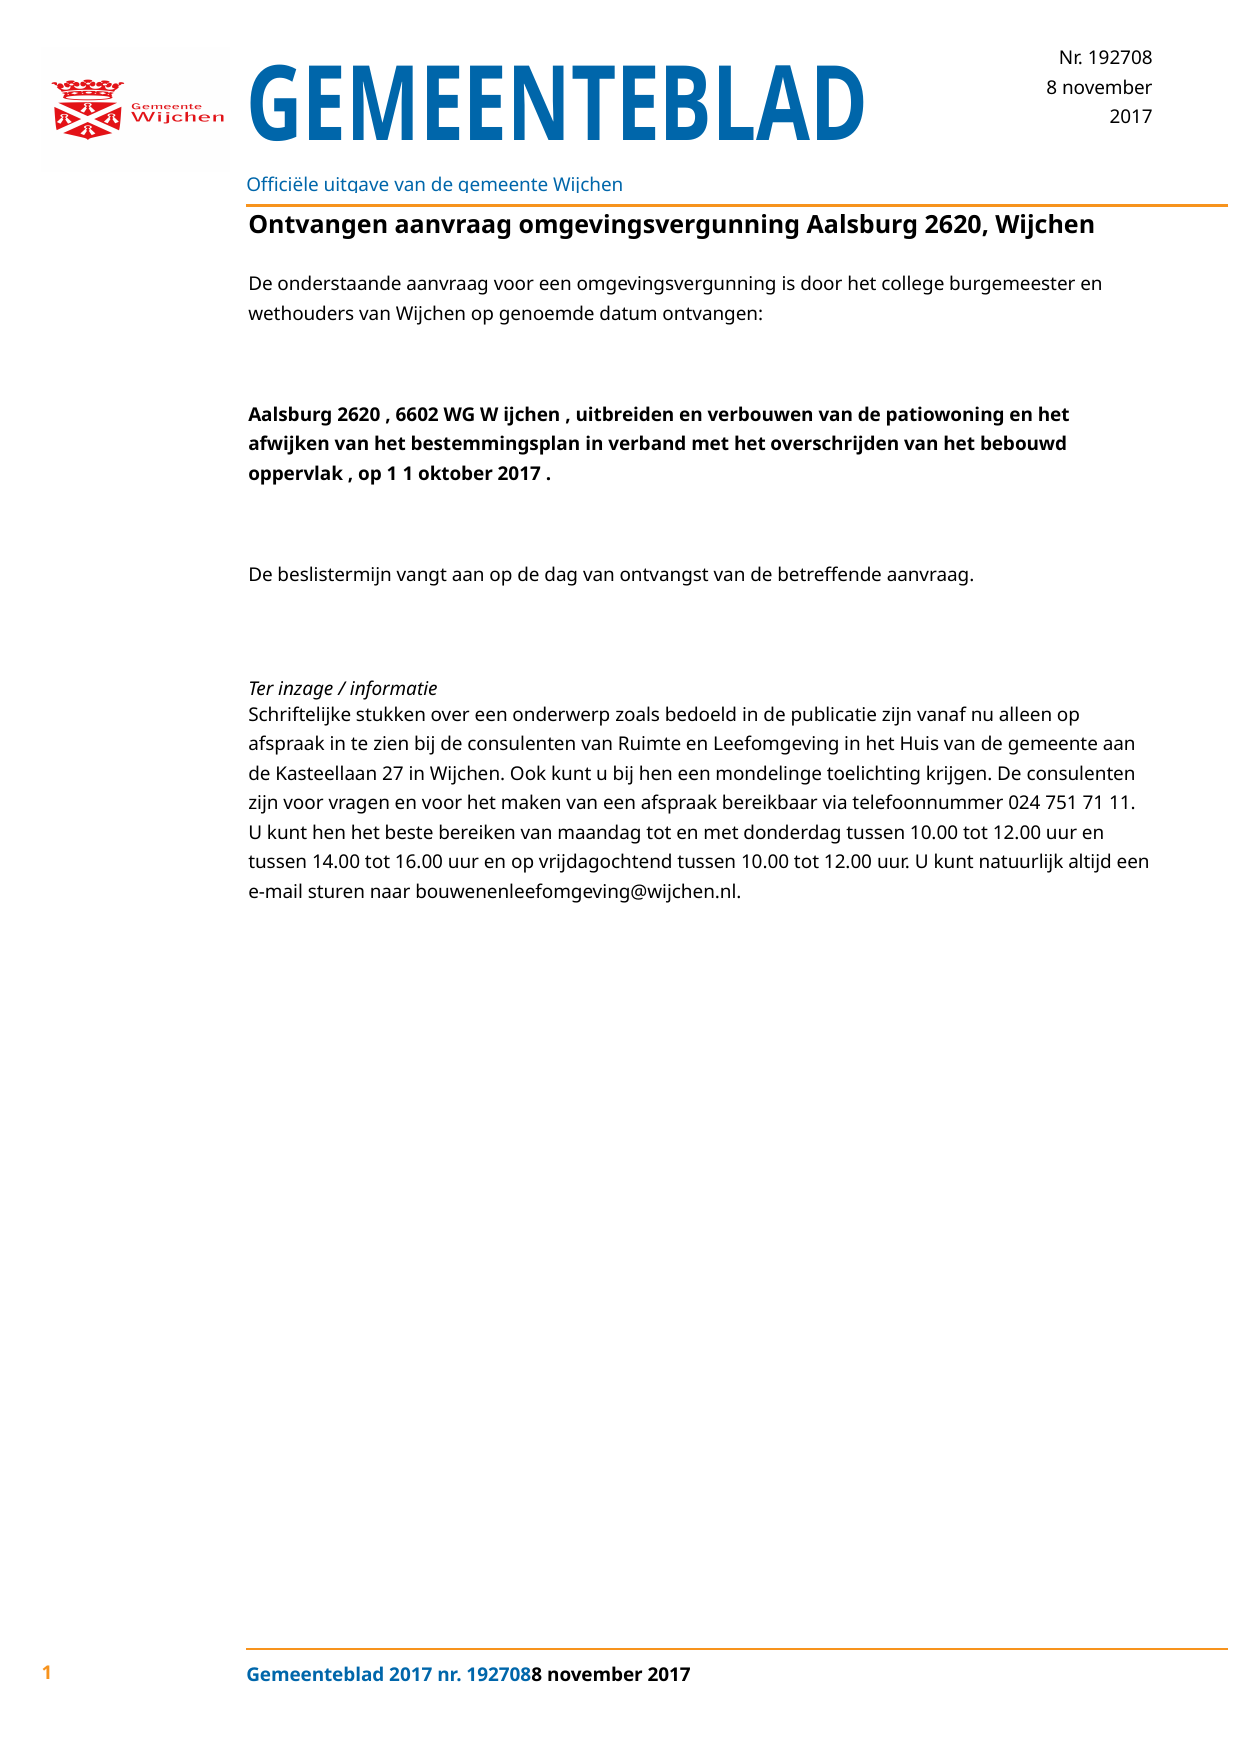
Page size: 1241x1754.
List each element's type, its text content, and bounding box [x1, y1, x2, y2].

text Ter inzage / informatie [248, 675, 1152, 701]
text Ontvangen aanvraag omgevingsvergunning Aalsburg 2620, Wijchen [248, 207, 1152, 241]
text De beslistermijn vangt aan op de dag van ontvangst van de betreffende aanvraag. [248, 561, 1152, 586]
text De onderstaande aanvraag voor een omgevingsvergunning is door het college burgemeester en wethouders van Wijchen op genoemde datum ontvangen: [248, 270, 1152, 326]
text Schriftelijke stukken over een onderwerp zoals bedoeld in de publicatie zijn vanaf nu alleen op afspraak in te zien bij de consulenten van Ruimte en Leefomgeving in het Huis van de gemeente aan de Kasteellaan 27 in Wijchen. Ook kunt u bij hen een mondelinge toelichting krijgen. De consulenten zijn voor vragen en voor het maken van een afspraak bereikbaar via telefoonnummer 024 751 71 11. U kunt hen het beste bereiken van maandag tot en met donderdag tussen 10.00 tot 12.00 uur en tussen 14.00 tot 16.00 uur en op vrijdagochtend tussen 10.00 tot 12.00 uur. U kunt natuurlijk altijd een e-mail sturen naar bouwenenleefomgeving@wijchen.nl. [248, 701, 1152, 904]
text Aalsburg 2620 , 6602 WG W ijchen , uitbreiden en verbouwen van de patiowoning en het afwijken van het bestemmingsplan in verband met het overschrijden van het bebouwd oppervlak , op 1 1 oktober 2017 . [248, 401, 1152, 486]
picture [41, 47, 231, 172]
